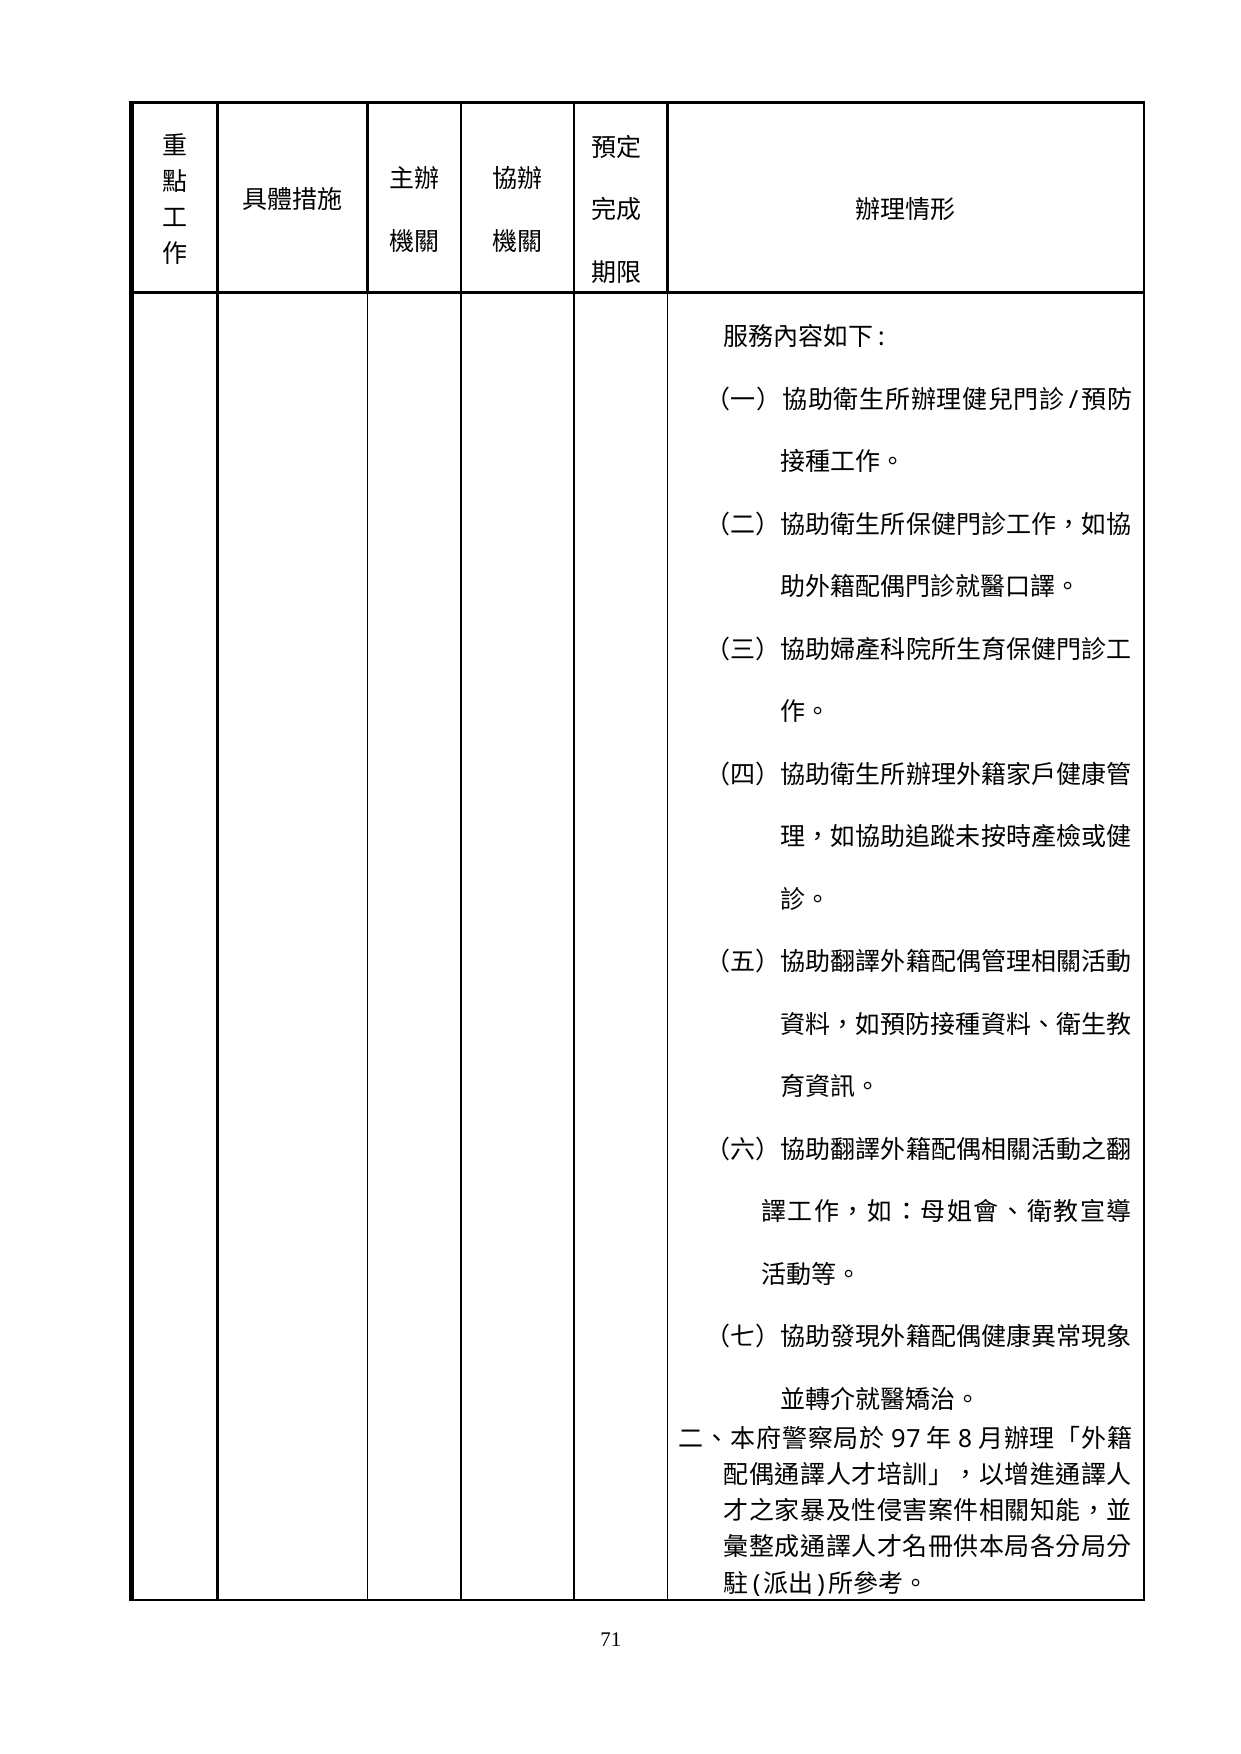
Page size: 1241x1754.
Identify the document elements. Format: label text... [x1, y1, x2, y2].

table_cell [134, 294, 216, 1599]
table_cell 服務內容如下: （一）協助衛生所辦理健兒門診/預防接種工作。 （二）協助衛生所保健門診工作，如協助外籍配偶門診就醫口譯。 （三）協助婦產科院所生育保健門診工作。 （四）協助衛生所辦理外籍家戶健康管理，如協助追蹤未按時產檢或健診。 （五）協助翻譯外籍配偶管理相關活動資料，如預防接種資料、衛生教育資訊。 （六）協助翻譯外籍配偶相關活動之翻譯工作，如：母姐會、衛教宣導活動等。 （七）協助發現外籍配偶健康異常現象並轉介就醫矯治。 二、本府警察局於97年8月辦理「外籍配偶通譯人才培訓」，以增進通譯人才之家暴及性侵害案件相關知能，並彙整成通譯人才名冊供本局各分局分駐(派出)所參考。 [668, 294, 1143, 1599]
table_header 辦理情形 [669, 104, 1143, 291]
table_header 預定完成期限 [575, 104, 666, 291]
table_cell [462, 294, 573, 1599]
table_cell [368, 294, 460, 1599]
table_header 主辦 機關 [369, 104, 460, 291]
table_header 具體措施 [219, 104, 366, 291]
table_header 協辦 機關 [462, 104, 573, 291]
table_cell [219, 294, 367, 1599]
table_header 重點工作 [134, 104, 216, 291]
table_cell [575, 294, 667, 1599]
